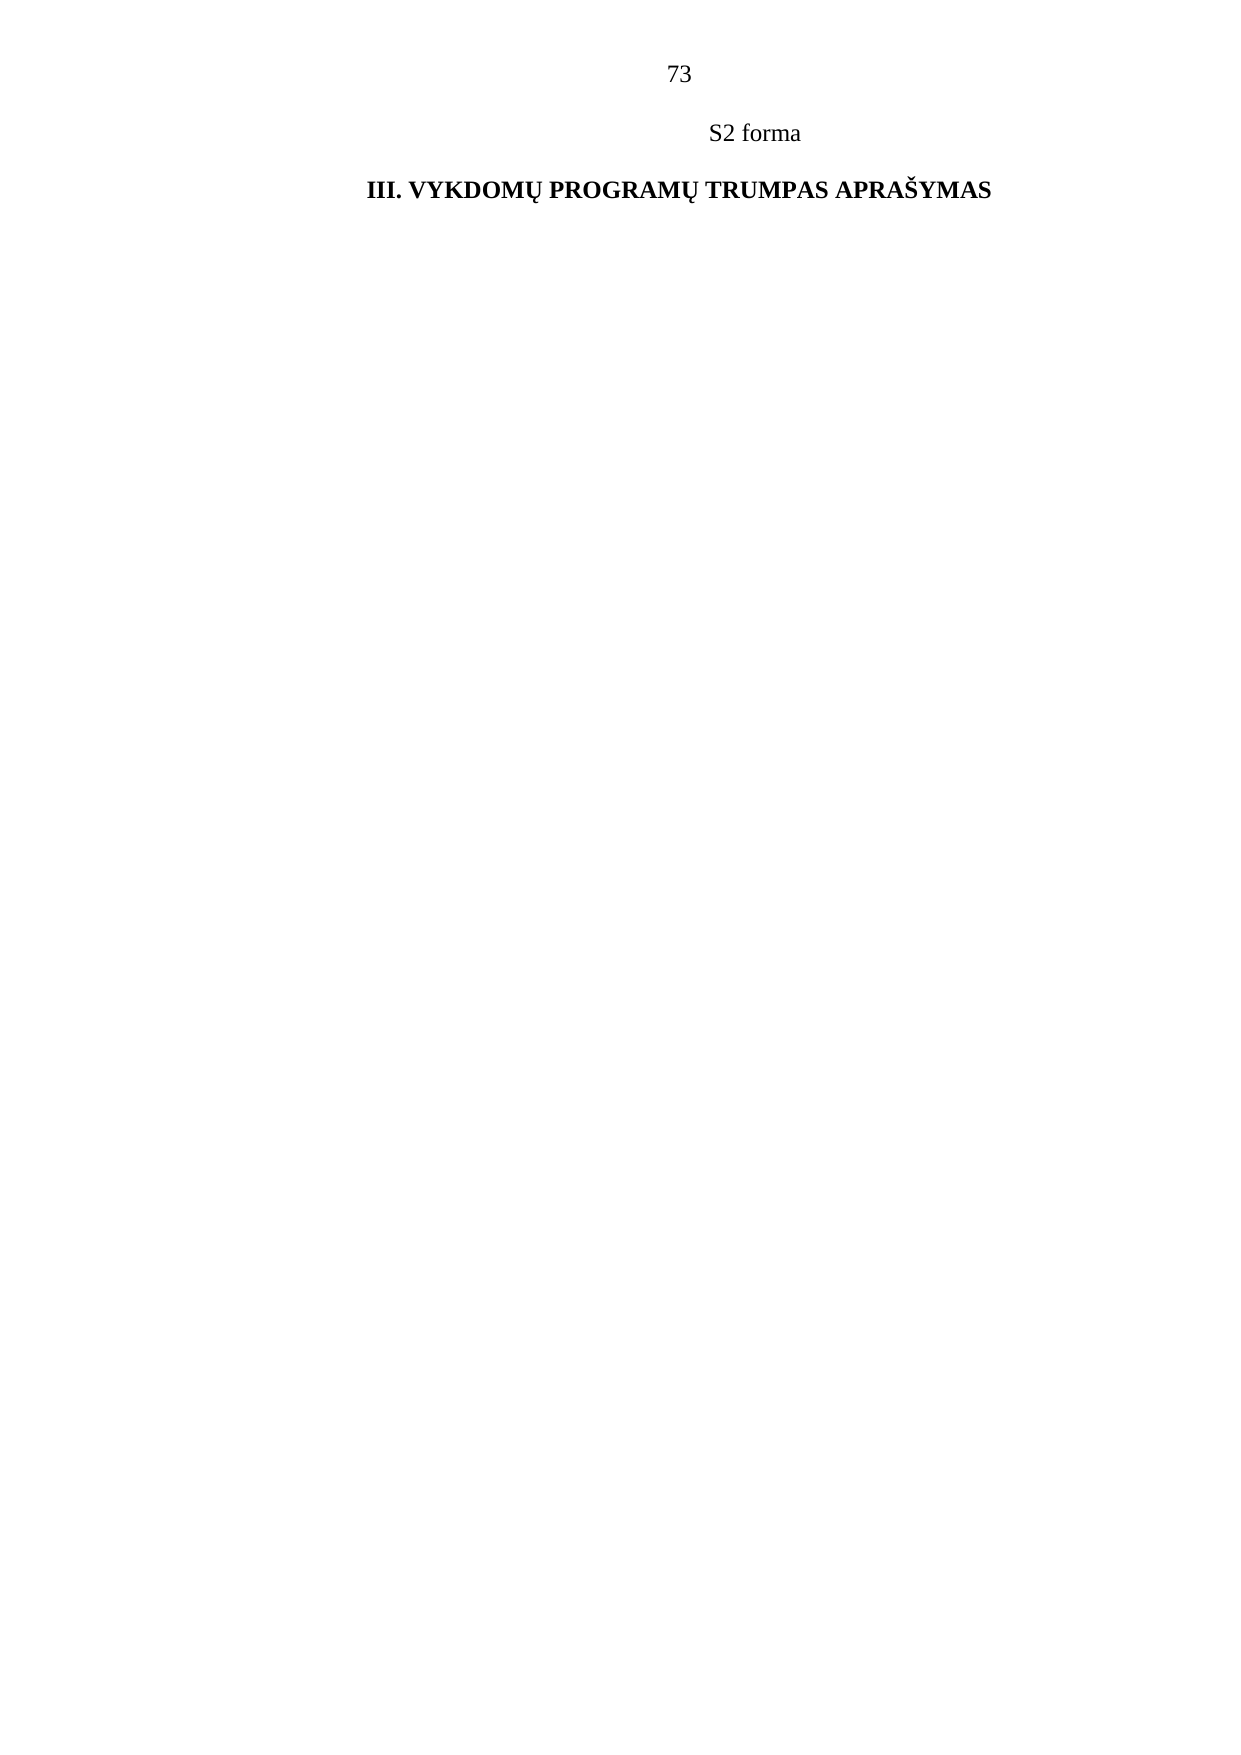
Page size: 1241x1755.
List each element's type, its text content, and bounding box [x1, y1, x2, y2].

text S2 forma [177, 118, 1181, 147]
text III. VYKDOMŲ PROGRAMŲ TRUMPAS APRAŠYMAS [177, 176, 1181, 204]
